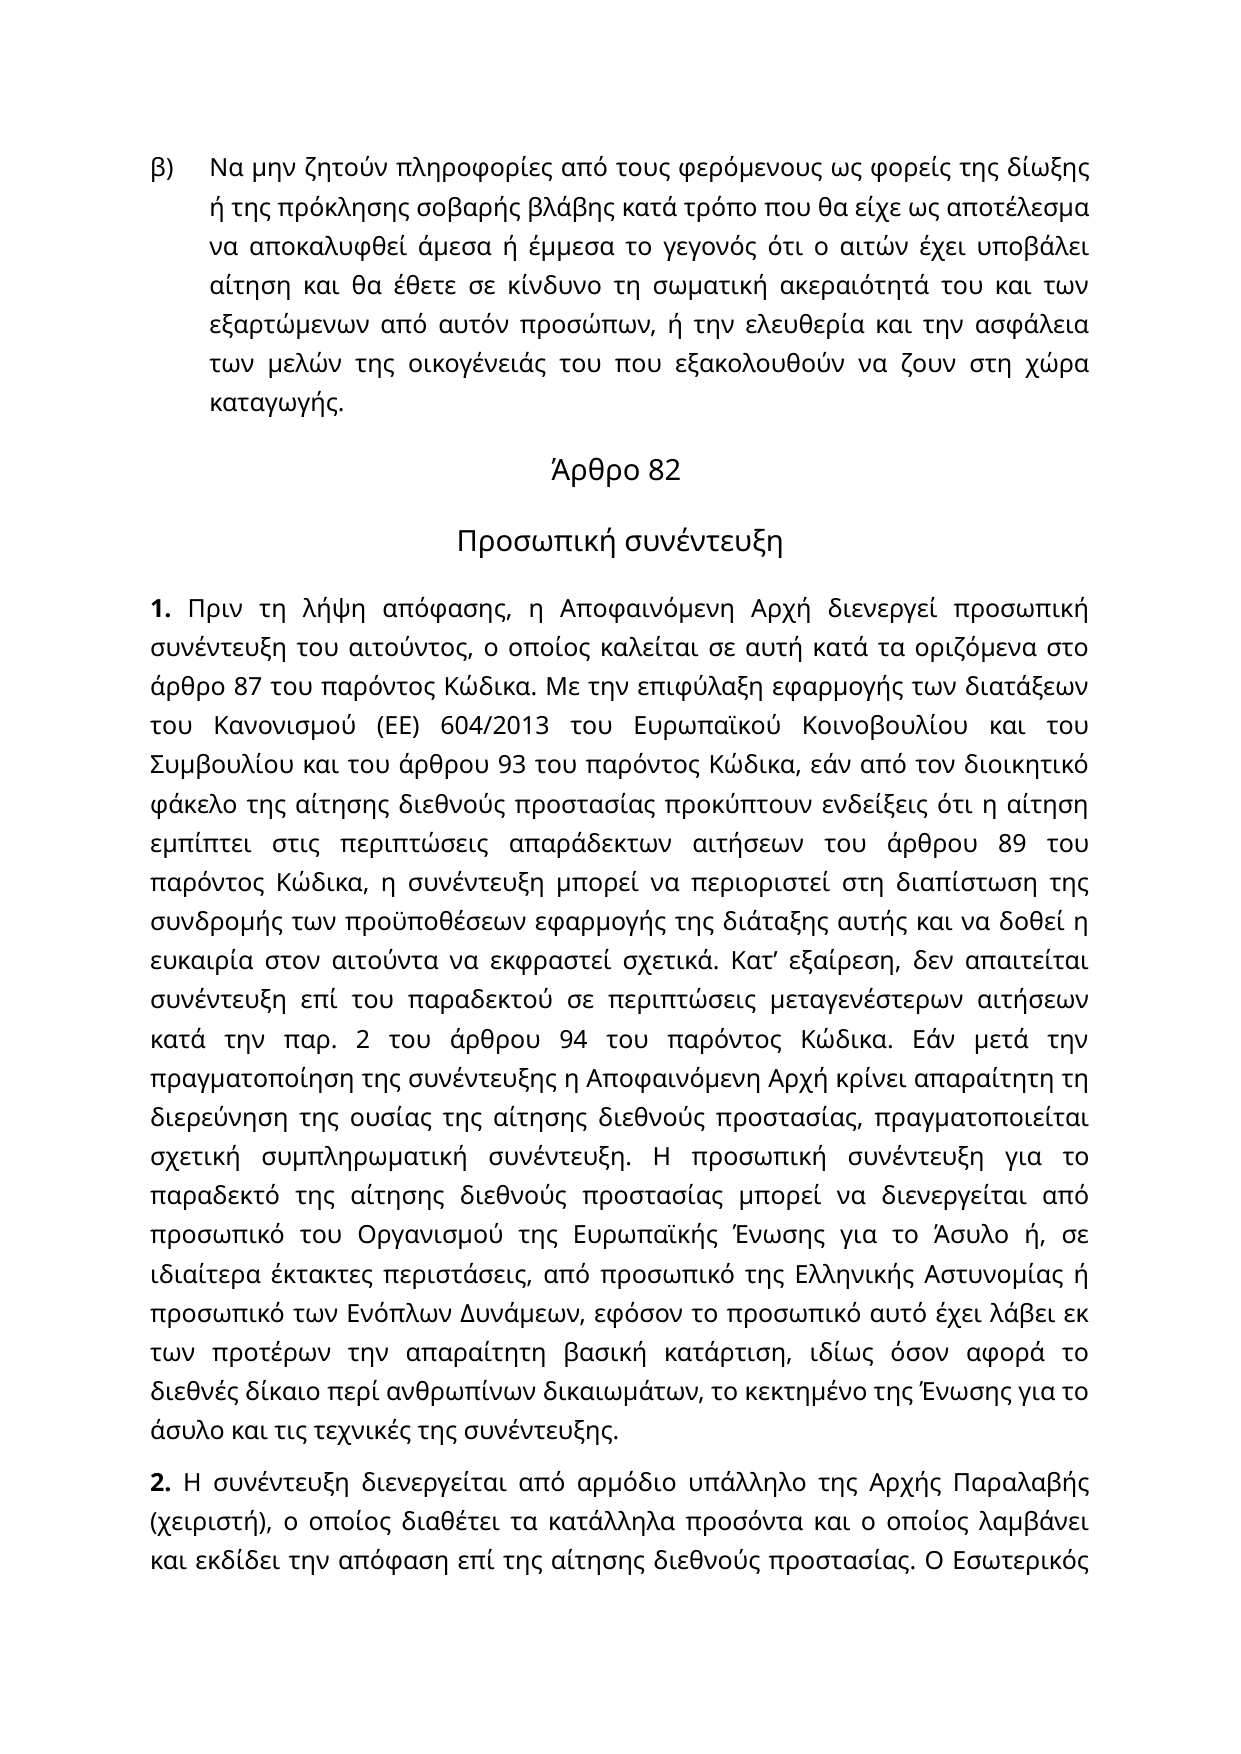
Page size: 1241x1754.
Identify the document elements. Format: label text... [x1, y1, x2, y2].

list β) Να μην ζητούν πληροφορίες από τους φερόμενους ως φορείς της δίωξης ή της πρόκλησης σοβαρής βλάβης κατά τρόπο που θα είχε ως αποτέλεσμα να αποκαλυφθεί άμεσα ή έμμεσα το γεγονός ότι ο αιτών έχει υποβάλει αίτηση και θα έθετε σε κίνδυνο τη σωματική ακεραιότητά του και των εξαρτώμενων από αυτόν προσώπων, ή την ελευθερία και την ασφάλεια των μελών της οικογένειάς του που εξακολουθούν να ζουν στη χώρα καταγωγής. [150, 150, 1090, 419]
text 2. Η συνέντευξη διενεργείται από αρμόδιο υπάλληλο της Αρχής Παραλαβής (χειριστή), ο οποίος διαθέτει τα κατάλληλα προσόντα και ο οποίος λαμβάνει και εκδίδει την απόφαση επί της αίτησης διεθνούς προστασίας. Ο Εσωτερικός [150, 1464, 1090, 1577]
subtitle Άρθρο 82 [150, 449, 1090, 489]
text 1. Πριν τη λήψη απόφασης, η Αποφαινόμενη Αρχή διενεργεί προσωπική συνέντευξη του αιτούντος, ο οποίος καλείται σε αυτή κατά τα οριζόμενα στο άρθρο 87 του παρόντος Κώδικα. Με την επιφύλαξη εφαρμογής των διατάξεων του Κανονισμού (ΕΕ) 604/2013 του Ευρωπαϊκού Κοινοβουλίου και του Συμβουλίου και του άρθρου 93 του παρόντος Κώδικα, εάν από τον διοικητικό φάκελο της αίτησης διεθνούς προστασίας προκύπτουν ενδείξεις ότι η αίτηση εμπίπτει στις περιπτώσεις απαράδεκτων αιτήσεων του άρθρου 89 του παρόντος Κώδικα, η συνέντευξη μπορεί να περιοριστεί στη διαπίστωση της συνδρομής των προϋποθέσεων εφαρμογής της διάταξης αυτής και να δοθεί η ευκαιρία στον αιτούντα να εκφραστεί σχετικά. Κατ’ εξαίρεση, δεν απαιτείται συνέντευξη επί του παραδεκτού σε περιπτώσεις μεταγενέστερων αιτήσεων κατά την παρ. 2 του άρθρου 94 του παρόντος Κώδικα. Εάν μετά την πραγματοποίηση της συνέντευξης η Αποφαινόμενη Αρχή κρίνει απαραίτητη τη διερεύνηση της ουσίας της αίτησης διεθνούς προστασίας, πραγματοποιείται σχετική συμπληρωματική συνέντευξη. Η προσωπική συνέντευξη για το παραδεκτό της αίτησης διεθνούς προστασίας μπορεί να διενεργείται από προσωπικό του Οργανισμού της Ευρωπαϊκής Ένωσης για το Άσυλο ή, σε ιδιαίτερα έκτακτες περιστάσεις, από προσωπικό της Ελληνικής Αστυνομίας ή προσωπικό των Ενόπλων Δυνάμεων, εφόσον το προσωπικό αυτό έχει λάβει εκ των προτέρων την απαραίτητη βασική κατάρτιση, ιδίως όσον αφορά το διεθνές δίκαιο περί ανθρωπίνων δικαιωμάτων, το κεκτημένο της Ένωσης για το άσυλο και τις τεχνικές της συνέντευξης. [150, 590, 1090, 1447]
subtitle Προσωπική συνέντευξη [150, 520, 1090, 559]
